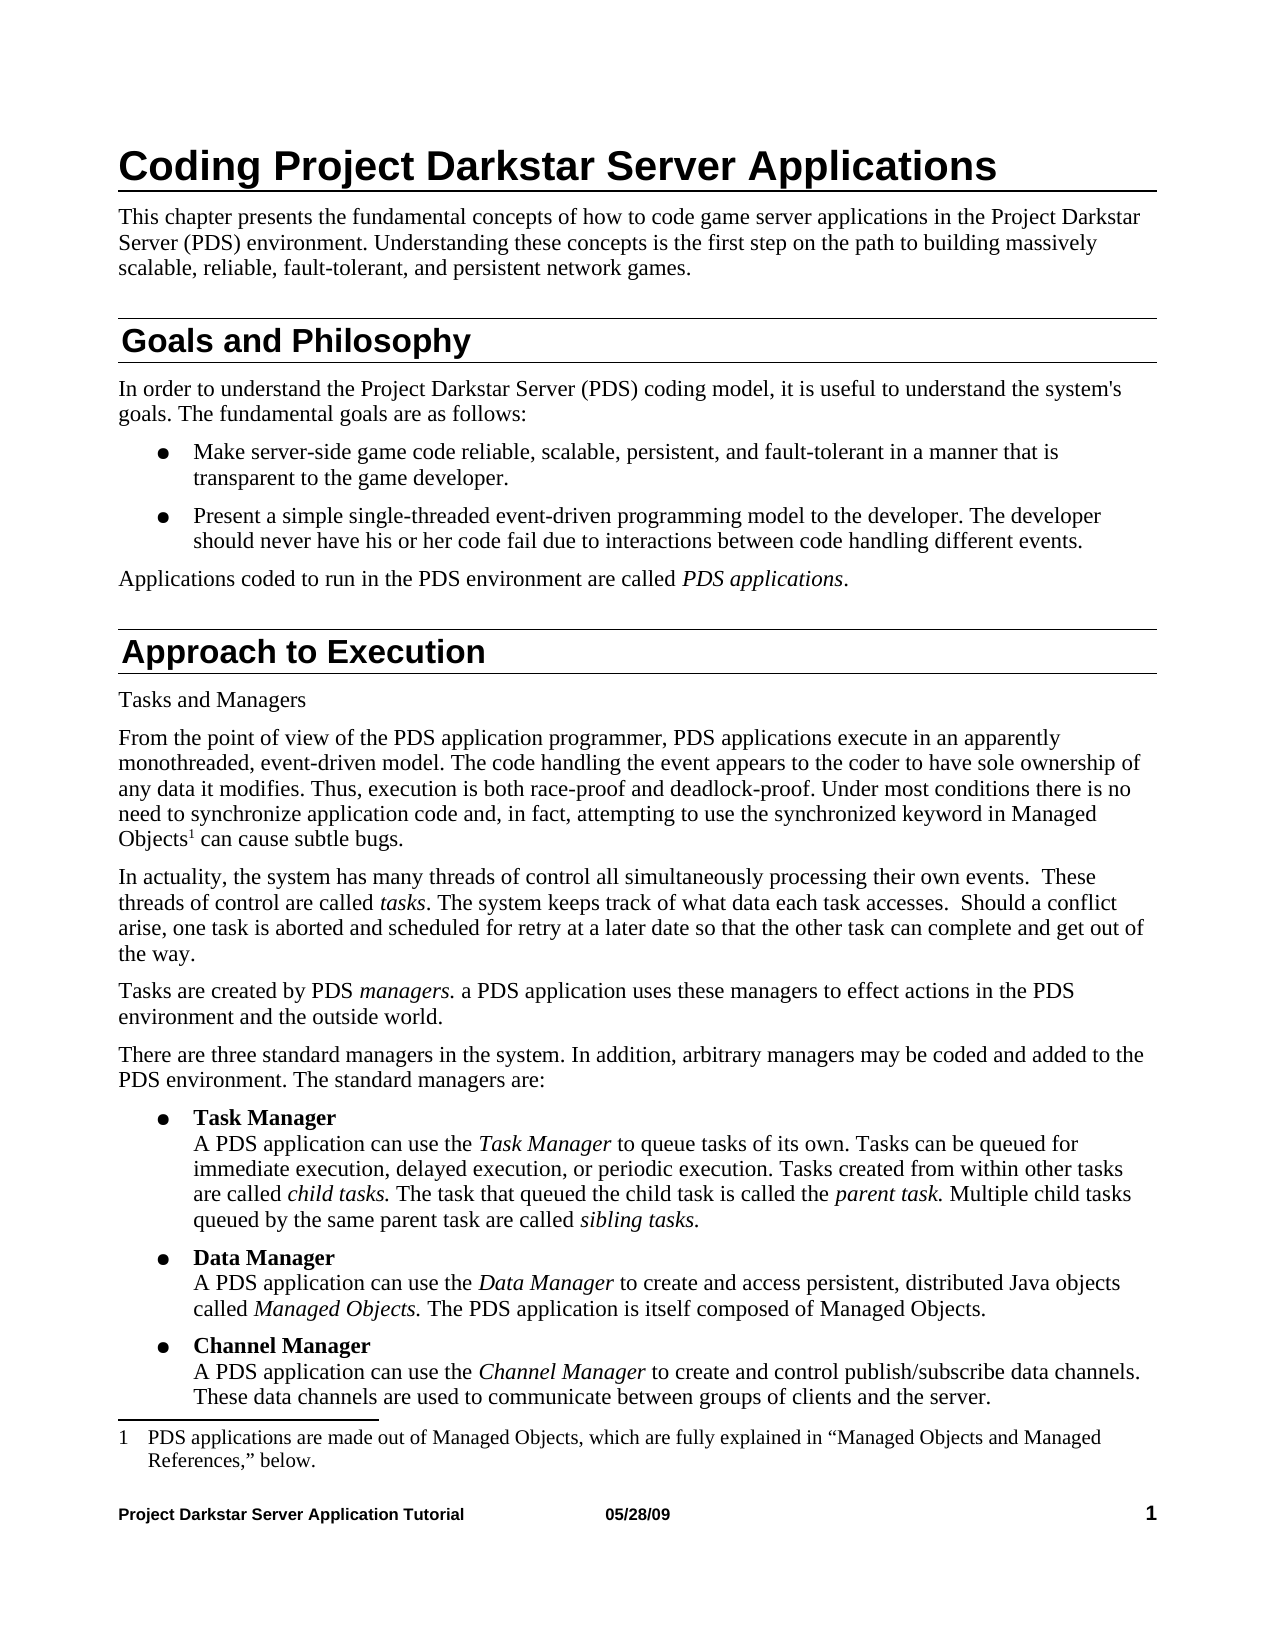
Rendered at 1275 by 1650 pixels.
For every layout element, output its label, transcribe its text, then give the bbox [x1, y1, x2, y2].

list Channel Manager A PDS application can use the Channel Manager to create and control publish/subscribe data channels. These data channels are used to communicate between groups of clients and the server. [156, 1333, 1157, 1410]
text There are three standard managers in the system. In addition, arbitrary managers may be coded and added to the PDS environment. The standard managers are: [118, 1042, 1157, 1093]
subtitle Goals and Philosophy [118, 319, 1157, 362]
text This chapter presents the fundamental concepts of how to code game server applications in the Project Darkstar Server (PDS) environment. Understanding these concepts is the first step on the path to building massively scalable, reliable, fault-tolerant, and persistent network games. [118, 204, 1157, 281]
list Task Manager A PDS application can use the Task Manager to queue tasks of its own. Tasks can be queued for immediate execution, delayed execution, or periodic execution. Tasks created from within other tasks are called child tasks. The task that queued the child task is called the parent task. Multiple child tasks queued by the same parent task are called sibling tasks. [156, 1105, 1157, 1232]
text In order to understand the Project Darkstar Server (PDS) coding model, it is useful to understand the system's goals. The fundamental goals are as follows: [118, 376, 1157, 427]
text Applications coded to run in the PDS environment are called PDS applications. [118, 566, 1157, 591]
list Data Manager A PDS application can use the Data Manager to create and access persistent, distributed Java objects called Managed Objects. The PDS application is itself composed of Managed Objects. [156, 1245, 1157, 1321]
text Tasks are created by PDS managers. a PDS application uses these managers to effect actions in the PDS environment and the outside world. [118, 978, 1157, 1029]
text From the point of view of the PDS application programmer, PDS applications execute in an apparently monothreaded, event-driven model. The code handling the event appears to the coder to have sole ownership of any data it modifies. Thus, execution is both race-proof and deadlock-proof. Under most conditions there is no need to synchronize application code and, in fact, attempting to use the synchronized keyword in Managed Objects can cause subtle bugs. [118, 725, 1157, 852]
text In actuality, the system has many threads of control all simultaneously processing their own events. These threads of control are called tasks. The system keeps track of what data each task accesses. Should a conflict arise, one task is aborted and scheduled for retry at a later date so that the other task can complete and get out of the way. [118, 864, 1157, 966]
text PDS applications are made out of Managed Objects, which are fully explained in “Managed Objects and Managed References,” below. [118, 1426, 1157, 1472]
list Make server-side game code reliable, scalable, persistent, and fault-tolerant in a manner that is transparent to the game developer. [156, 439, 1157, 490]
list Present a simple single-threaded event-driven programming model to the developer. The developer should never have his or her code fail due to interactions between code handling different events. [156, 503, 1157, 553]
subtitle Approach to Execution [118, 630, 1157, 673]
